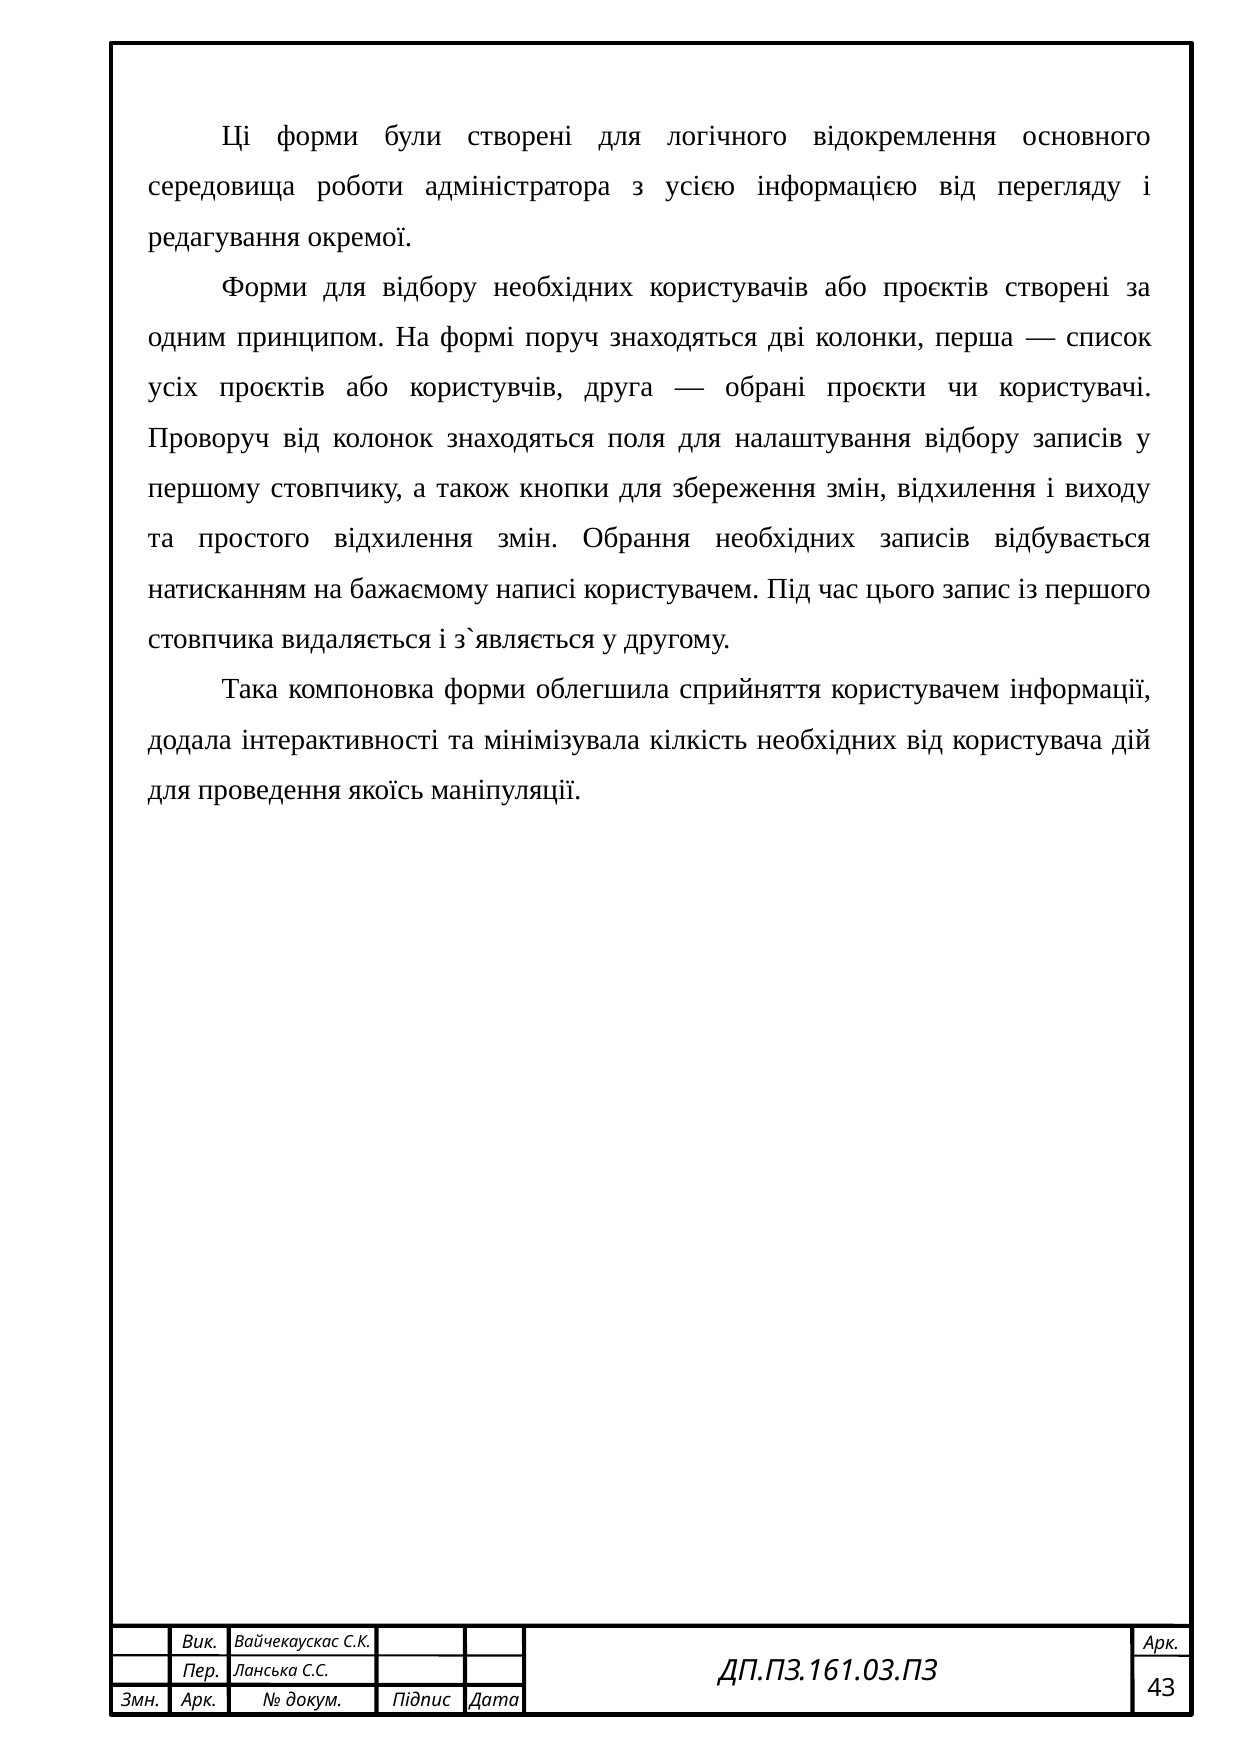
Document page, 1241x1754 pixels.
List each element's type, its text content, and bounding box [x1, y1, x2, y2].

text Така компоновка форми облегшила сприйняття користувачем інформації, додала інтерактивності та мінімізувала кілкість необхідних від користувача дій для проведення якоїсь маніпуляції. [148, 671, 1152, 806]
text Форми для відбору необхідних користувачів або проєктів створені за одним принципом. На формі поруч знаходяться дві колонки, перша — список усіх проєктів або користувчів, друга — обрані проєкти чи користувачі. Проворуч від колонок знаходяться поля для налаштування відбору записів у першому стовпчику, а також кнопки для збереження змін, відхилення і виходу та простого відхилення змін. Обрання необхідних записів відбувається натисканням на бажаємому написі користувачем. Під час цього запис із першого стовпчика видаляється і з`являється у другому. [148, 269, 1152, 655]
text Ці форми були створені для логічного відокремлення основного середовища роботи адміністратора з усією інформацією від перегляду і редагування окремої. [148, 118, 1152, 252]
